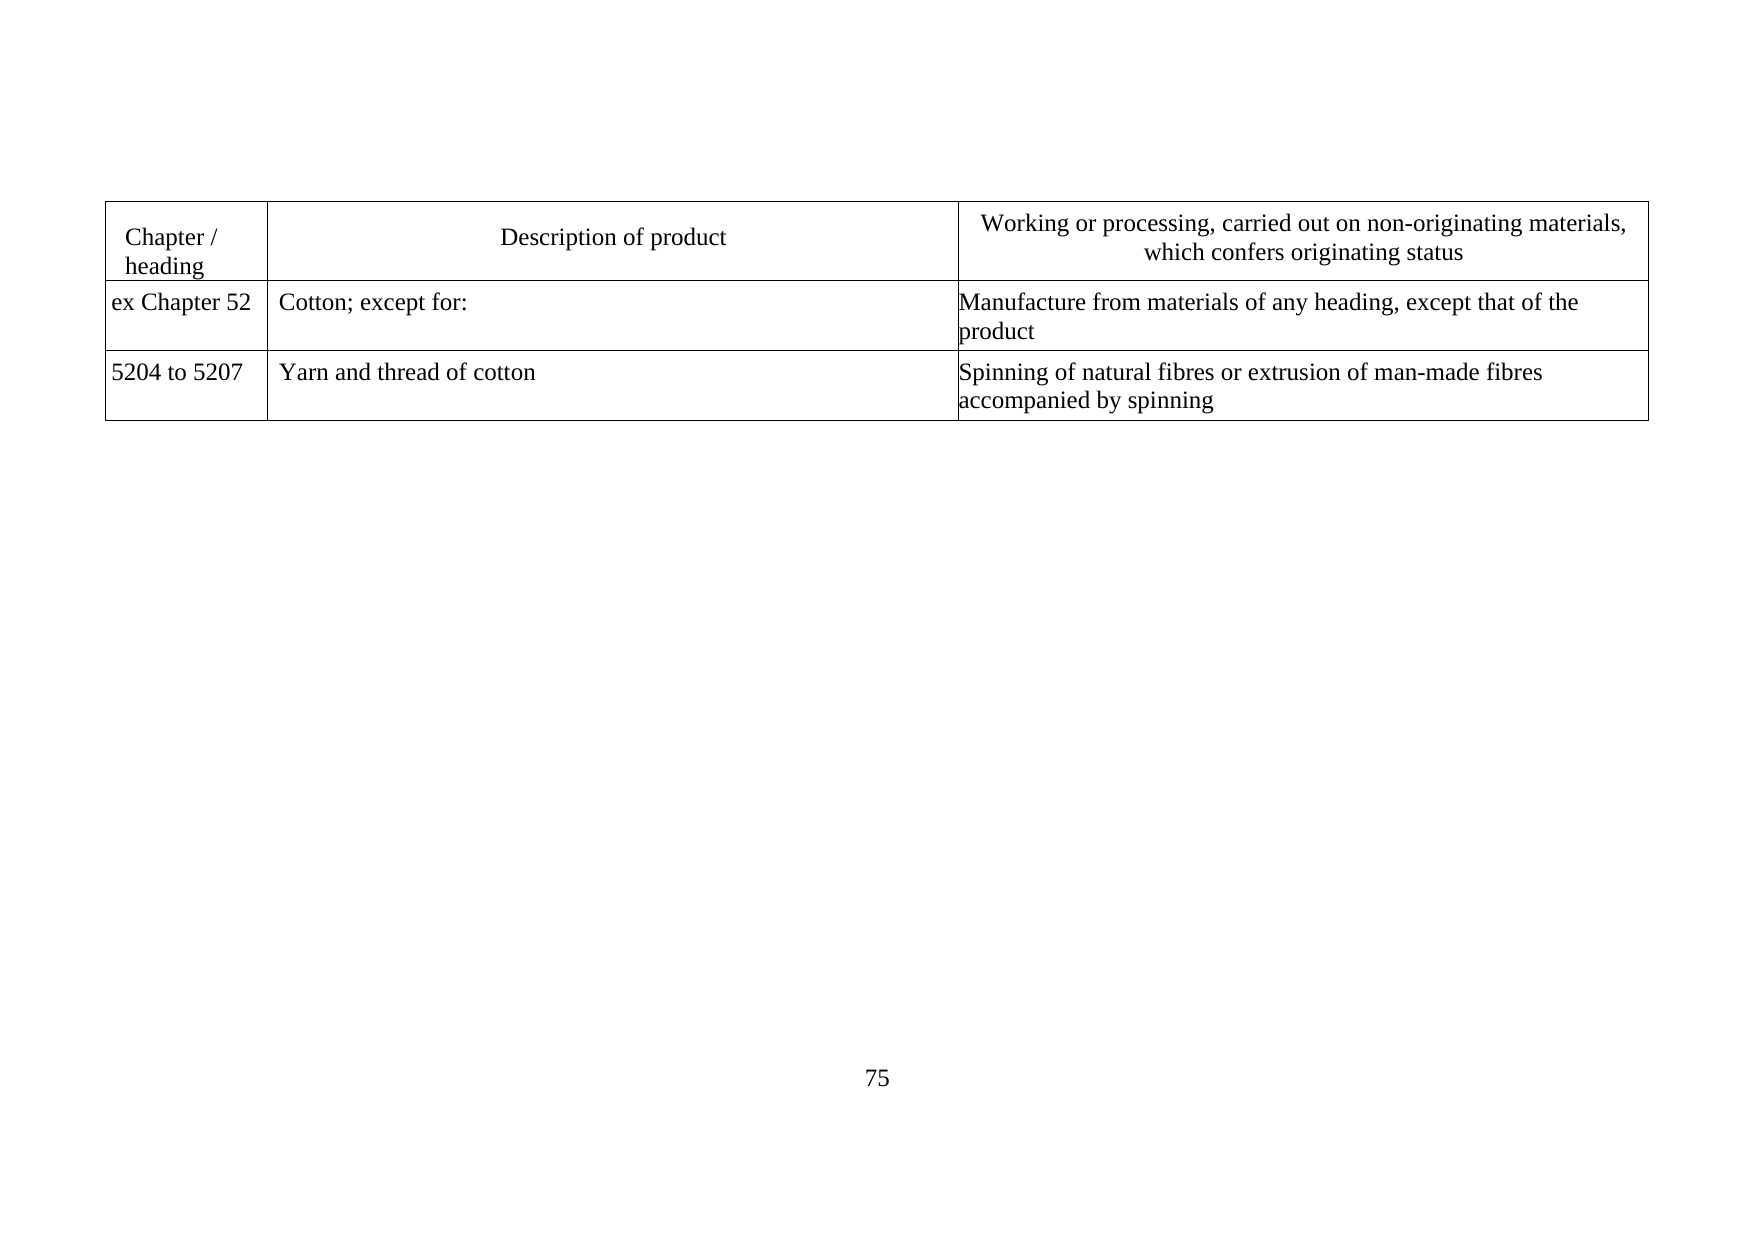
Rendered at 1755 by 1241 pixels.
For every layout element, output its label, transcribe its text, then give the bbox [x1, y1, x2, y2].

table_cell Manufacture from materials of any heading, except that of the product [959, 281, 1648, 350]
table_cell ex Chapter 52 [106, 281, 267, 350]
table_header Chapter / heading [106, 202, 267, 280]
table_cell Spinning of natural fibres or extrusion of man-made fibres accompanied by spinning [959, 351, 1648, 420]
table_header Working or processing, carried out on non-originating materials, which confers originating status [959, 202, 1648, 280]
table_header Description of product [268, 202, 958, 280]
table_cell 5204 to 5207 [106, 351, 267, 420]
table_cell Yarn and thread of cotton [268, 351, 958, 420]
table_cell Cotton; except for: [268, 281, 958, 350]
